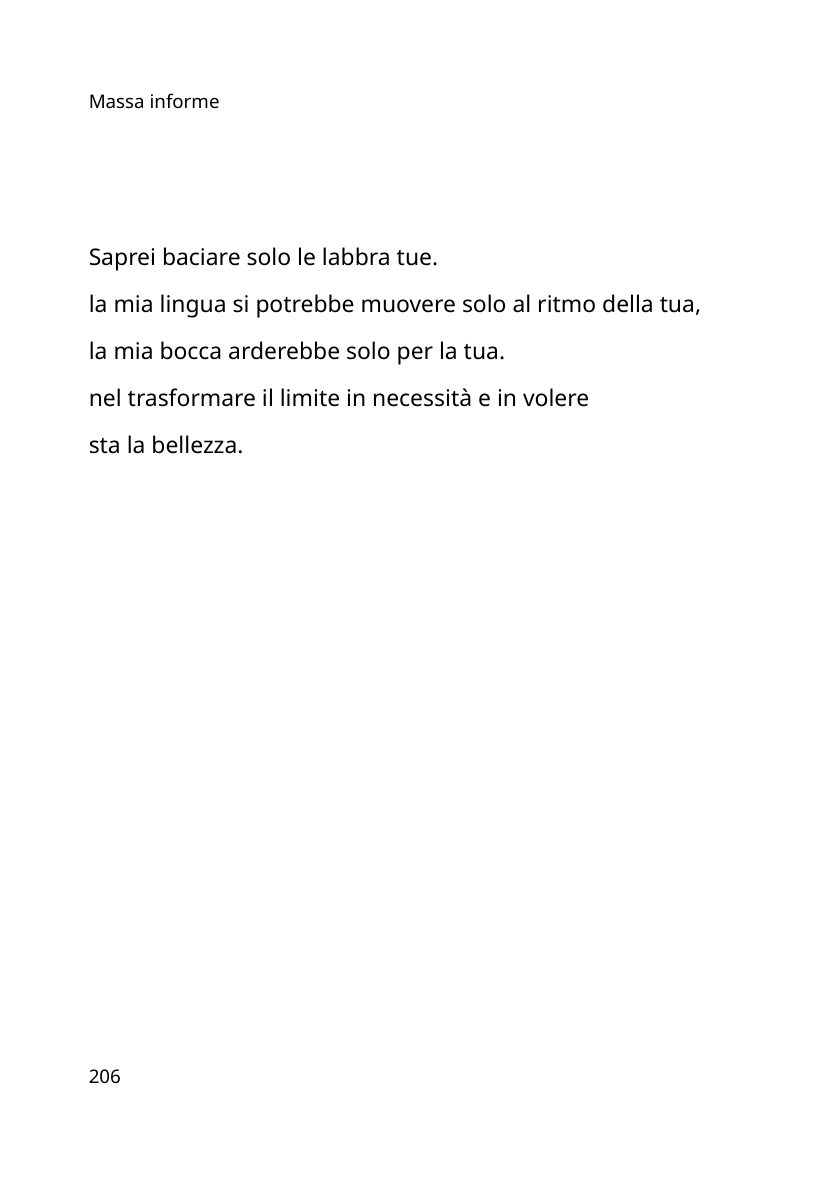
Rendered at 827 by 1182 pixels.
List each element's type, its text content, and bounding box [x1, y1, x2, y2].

text la mia lingua si potrebbe muovere solo al ritmo della tua, [88, 288, 738, 319]
text sta la bellezza. [88, 429, 738, 460]
text Saprei baciare solo le labbra tue. [88, 241, 738, 272]
text la mia bocca arderebbe solo per la tua. [88, 335, 738, 366]
text nel trasformare il limite in necessità e in volere [88, 382, 738, 413]
